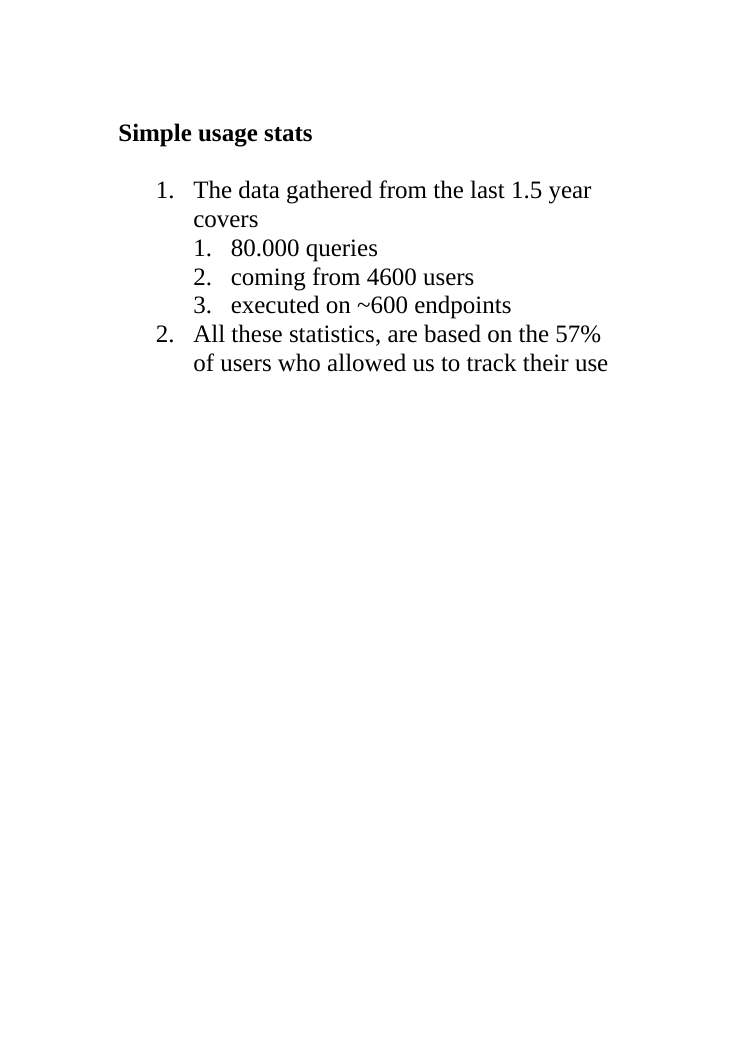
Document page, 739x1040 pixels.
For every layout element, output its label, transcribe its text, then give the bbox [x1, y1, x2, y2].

list coming from 4600 users [193, 262, 620, 291]
list All these statistics, are based on the 57% of users who allowed us to track their use [156, 319, 620, 377]
list The data gathered from the last 1.5 year covers [156, 176, 620, 233]
list executed on ~600 endpoints [193, 291, 620, 319]
list 80.000 queries [193, 233, 620, 262]
text Simple usage stats [118, 118, 620, 147]
